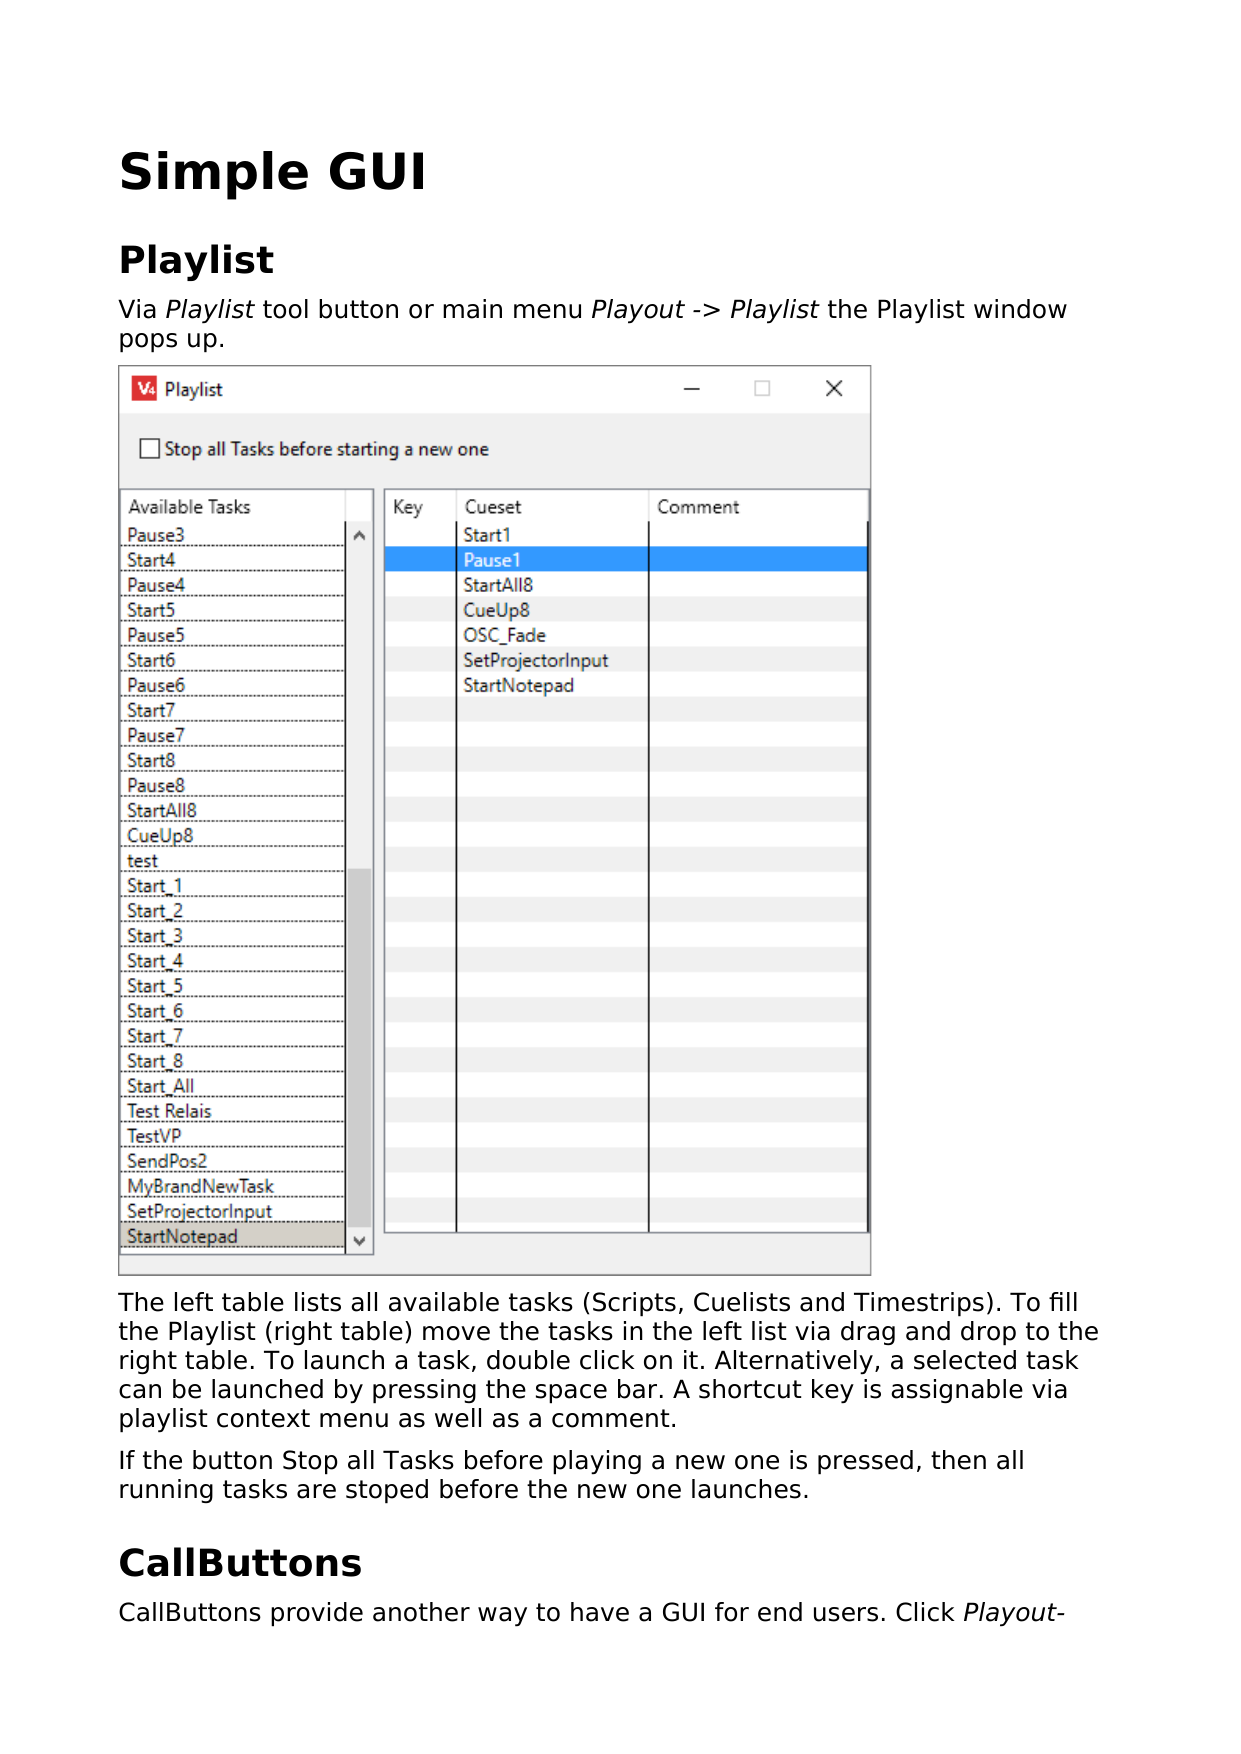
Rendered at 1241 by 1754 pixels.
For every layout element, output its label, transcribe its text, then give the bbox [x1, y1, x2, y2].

text The left table lists all available tasks (Scripts, Cuelists and Timestrips). To fill the Playlist (right table) move the tasks in the left list via drag and drop to the right table. To launch a task, double click on it. Alternatively, a selected task can be launched by pressing the space bar. A shortcut key is assignable via playlist context menu as well as a comment. [118, 1288, 1122, 1433]
text CallButtons provide another way to have a GUI for end users. Click Playout- [118, 1598, 1122, 1627]
text If the button Stop all Tasks before playing a new one is pressed, then all running tasks are stoped before the new one launches. [118, 1446, 1122, 1504]
subtitle Simple GUI [118, 143, 1122, 201]
text Via Playlist tool button or main menu Playout -> Playlist the Playlist window pops up. [118, 295, 1122, 353]
subtitle Playlist [118, 239, 1122, 282]
subtitle CallButtons [118, 1542, 1122, 1586]
picture [118, 365, 872, 1276]
